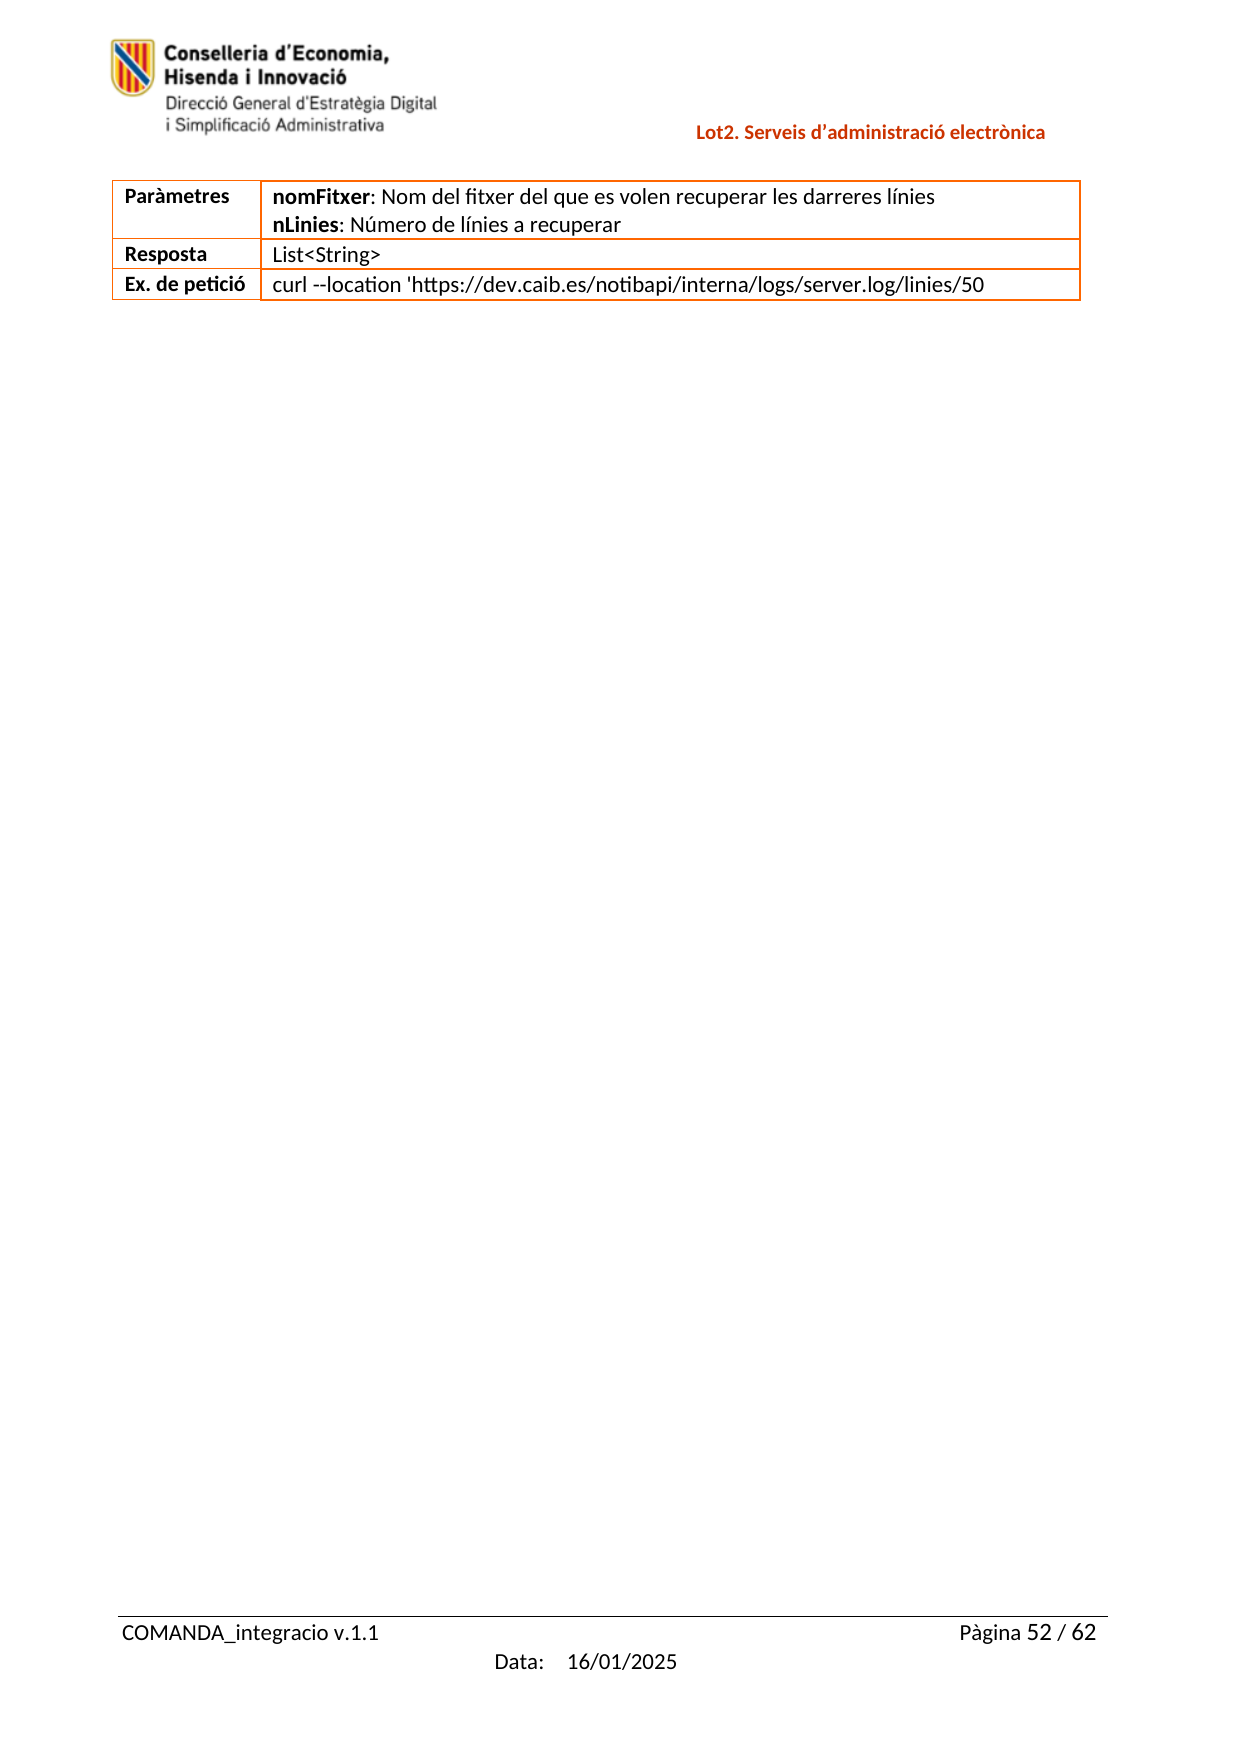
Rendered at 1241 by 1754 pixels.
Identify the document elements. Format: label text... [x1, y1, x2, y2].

table_cell Ex. de petició [113, 269, 260, 298]
table_cell nomFitxer: Nom del fitxer del que es volen recuperar les darreres línies nLinies: Número de línies a recuperar [262, 182, 1079, 238]
table_cell Paràmetres [113, 181, 260, 238]
table_cell Resposta [113, 239, 260, 268]
table_cell curl --location 'https://dev.caib.es/notibapi/interna/logs/server.log/linies/50 [262, 270, 1079, 298]
picture [100, 26, 467, 156]
table_cell List<String> [262, 240, 1079, 268]
